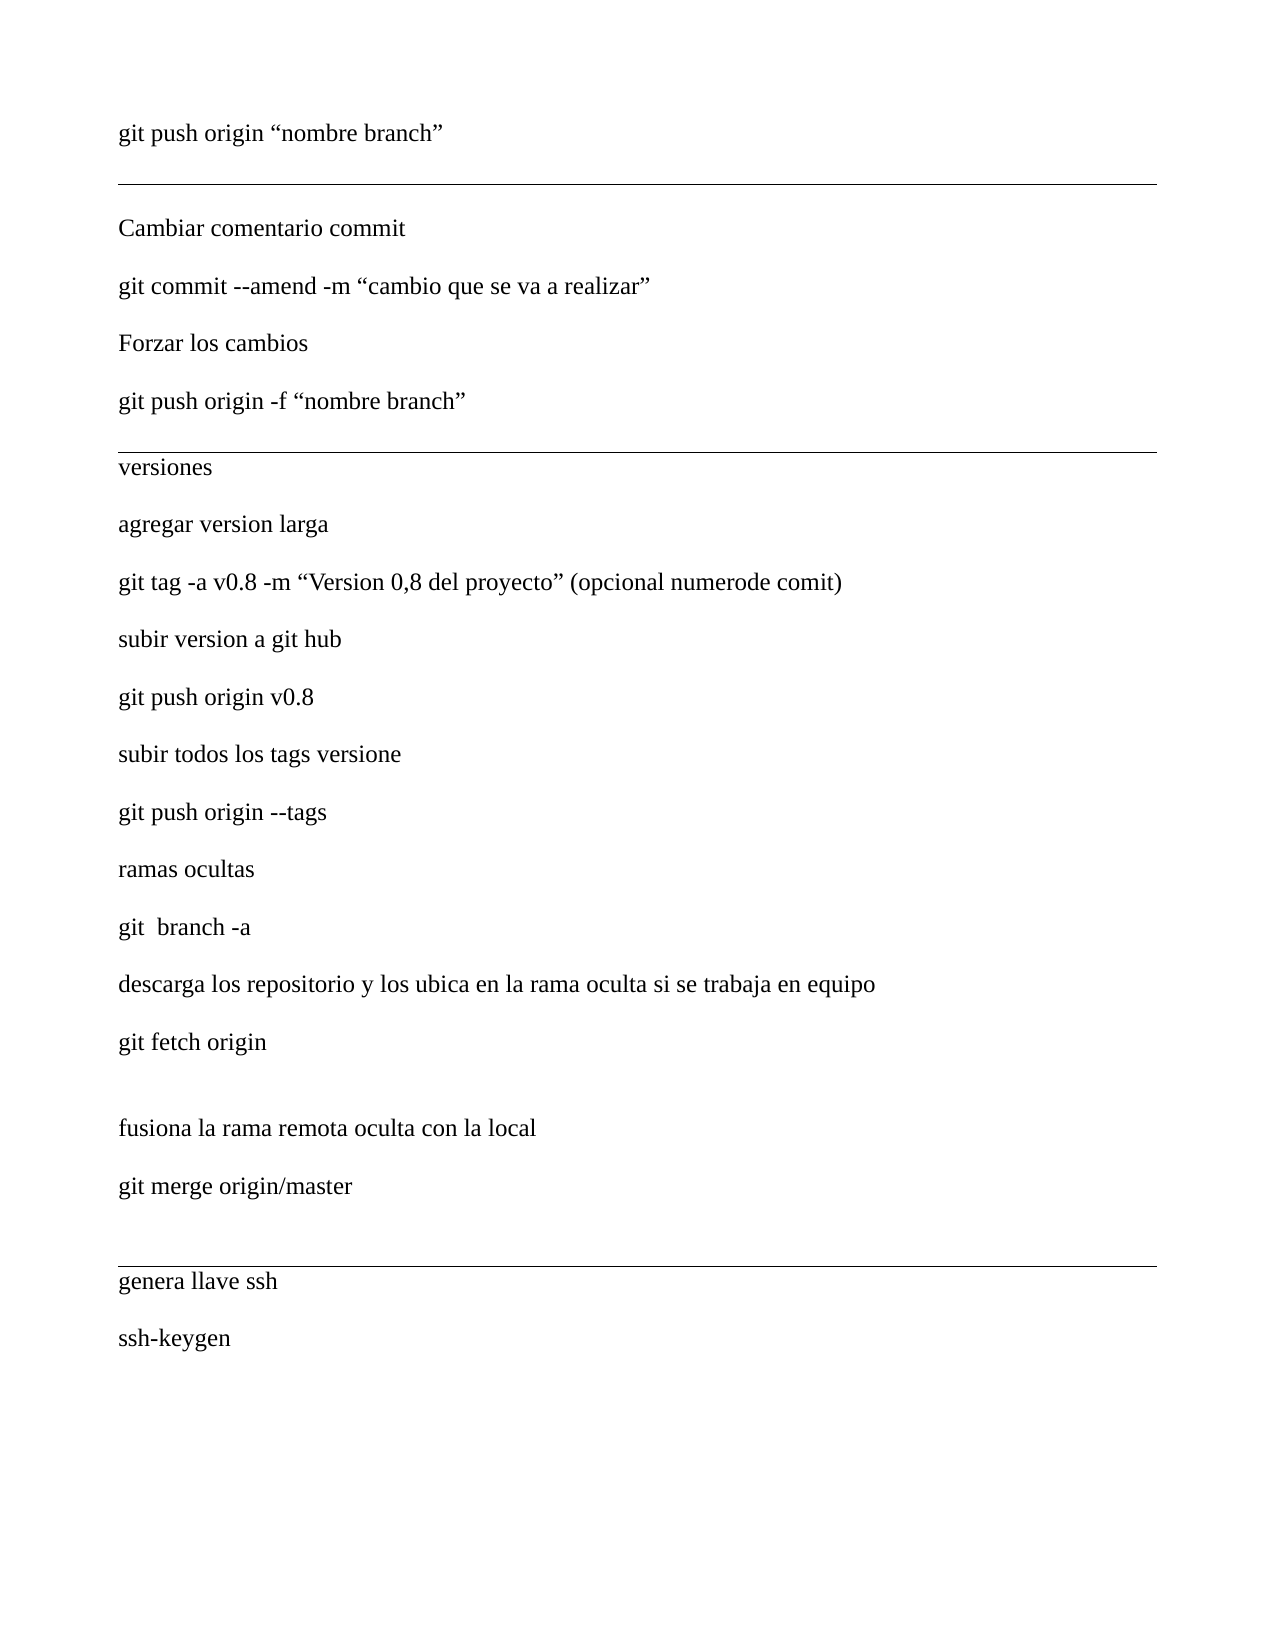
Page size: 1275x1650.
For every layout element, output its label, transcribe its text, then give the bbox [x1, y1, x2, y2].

text fusiona la rama remota oculta con la local [118, 1113, 1157, 1142]
text git merge origin/master [118, 1171, 1157, 1199]
text git push origin -f “nombre branch” [118, 386, 1157, 414]
text Forzar los cambios [118, 328, 1157, 357]
text git push origin --tags [118, 797, 1157, 826]
text subir version a git hub [118, 624, 1157, 653]
text versiones [118, 453, 1157, 481]
text ssh-keygen [118, 1323, 1157, 1352]
text git commit --amend -m “cambio que se va a realizar” [118, 271, 1157, 299]
text genera llave ssh [118, 1267, 1157, 1295]
text Cambiar comentario commit [118, 213, 1157, 242]
text git push origin “nombre branch” [118, 118, 1157, 147]
text descarga los repositorio y los ubica en la rama oculta si se trabaja en equipo [118, 969, 1157, 998]
text git push origin v0.8 [118, 682, 1157, 711]
text git branch -a [118, 912, 1157, 941]
text subir todos los tags versione [118, 739, 1157, 768]
text git tag -a v0.8 -m “Version 0,8 del proyecto” (opcional numerode comit) [118, 567, 1157, 596]
text ramas ocultas [118, 854, 1157, 883]
text git fetch origin [118, 1027, 1157, 1056]
text agregar version larga [118, 509, 1157, 538]
